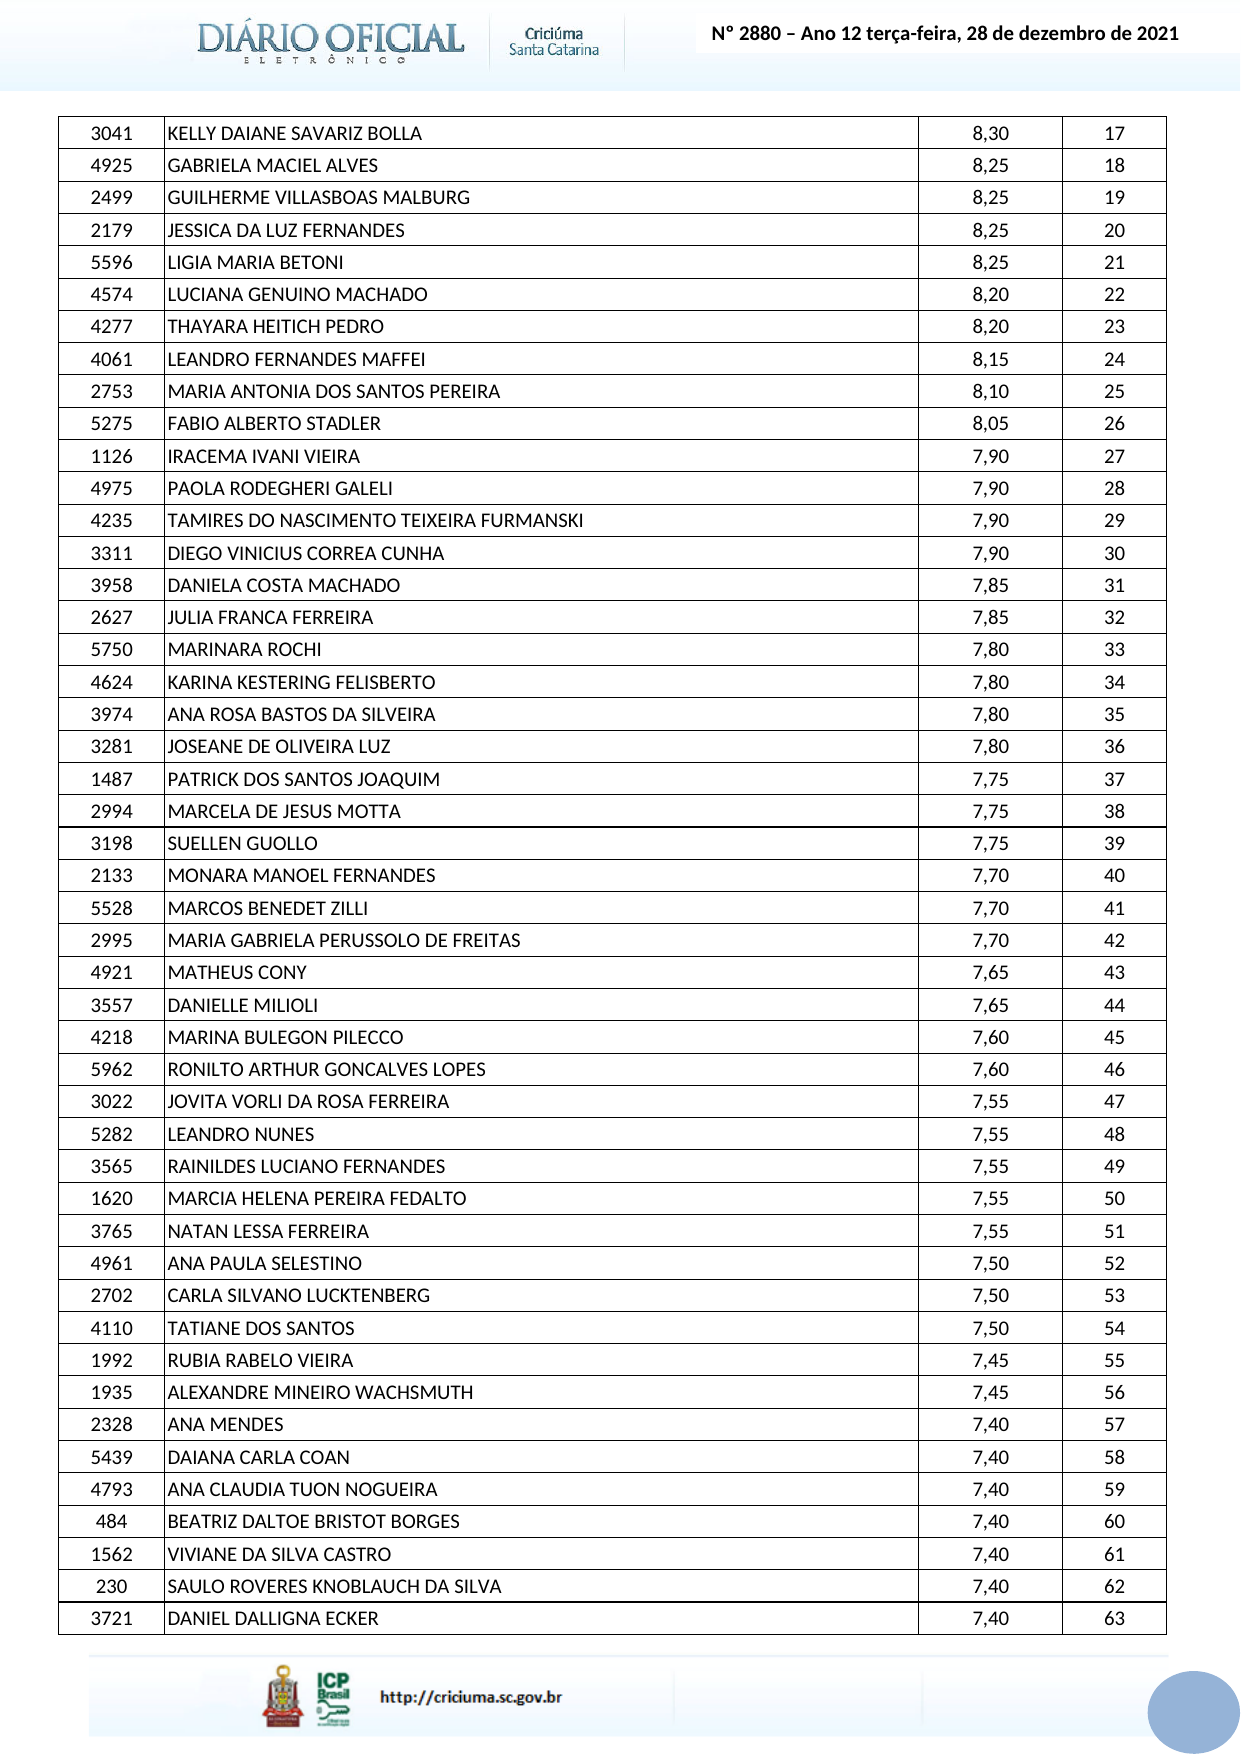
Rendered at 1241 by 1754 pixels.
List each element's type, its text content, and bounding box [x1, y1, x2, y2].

table_cell JOVITA VORLI DA ROSA FERREIRA [165, 1086, 918, 1117]
table_cell 8,30 [919, 117, 1062, 148]
table_cell 32 [1063, 601, 1166, 633]
table_cell 8,20 [919, 311, 1062, 342]
table_cell 4235 [59, 505, 164, 536]
table_cell 36 [1063, 731, 1166, 762]
table_cell 19 [1063, 182, 1166, 213]
table_cell 7,40 [919, 1441, 1062, 1472]
table_cell MARINARA ROCHI [165, 634, 918, 665]
table_cell 2995 [59, 924, 164, 956]
table_cell 7,90 [919, 505, 1062, 536]
table_cell 2627 [59, 601, 164, 633]
table_cell PAOLA RODEGHERI GALELI [165, 472, 918, 503]
table_cell 7,50 [919, 1247, 1062, 1278]
table_cell 8,05 [919, 408, 1062, 439]
table_cell PATRICK DOS SANTOS JOAQUIM [165, 763, 918, 794]
table_cell 2133 [59, 860, 164, 891]
table_cell 7,65 [919, 957, 1062, 988]
table_cell RAINILDES LUCIANO FERNANDES [165, 1150, 918, 1182]
table_cell 39 [1063, 828, 1166, 859]
table_cell 23 [1063, 311, 1166, 342]
table_cell 50 [1063, 1183, 1166, 1214]
table_cell DIEGO VINICIUS CORREA CUNHA [165, 537, 918, 568]
table_cell LUCIANA GENUINO MACHADO [165, 279, 918, 310]
table_cell 46 [1063, 1054, 1166, 1085]
table_cell 51 [1063, 1215, 1166, 1246]
table_cell JULIA FRANCA FERREIRA [165, 601, 918, 633]
table_cell 7,90 [919, 440, 1062, 471]
table_cell 59 [1063, 1473, 1166, 1504]
table_cell 2753 [59, 375, 164, 407]
table_cell 4574 [59, 279, 164, 310]
table_cell MARCIA HELENA PEREIRA FEDALTO [165, 1183, 918, 1214]
table_cell 4277 [59, 311, 164, 342]
table_cell LEANDRO FERNANDES MAFFEI [165, 343, 918, 374]
table_cell 7,90 [919, 537, 1062, 568]
table_cell 18 [1063, 149, 1166, 181]
table_cell 44 [1063, 989, 1166, 1020]
table_cell 28 [1063, 472, 1166, 503]
table_cell TAMIRES DO NASCIMENTO TEIXEIRA FURMANSKI [165, 505, 918, 536]
table_cell 21 [1063, 246, 1166, 277]
table_cell 8,20 [919, 279, 1062, 310]
table_cell SAULO ROVERES KNOBLAUCH DA SILVA [165, 1570, 918, 1601]
table_cell MARIA ANTONIA DOS SANTOS PEREIRA [165, 375, 918, 407]
table_cell 5528 [59, 892, 164, 923]
table_cell 7,40 [919, 1473, 1062, 1504]
table_cell 4110 [59, 1312, 164, 1343]
table_cell 7,40 [919, 1409, 1062, 1440]
table_cell MARINA BULEGON PILECCO [165, 1021, 918, 1052]
table_cell DANIELLE MILIOLI [165, 989, 918, 1020]
table_cell 25 [1063, 375, 1166, 407]
table_cell 7,75 [919, 828, 1062, 859]
table_cell 7,70 [919, 924, 1062, 956]
table_cell FABIO ALBERTO STADLER [165, 408, 918, 439]
table_cell MONARA MANOEL FERNANDES [165, 860, 918, 891]
table_cell ANA MENDES [165, 1409, 918, 1440]
table_cell 3041 [59, 117, 164, 148]
table_cell 4921 [59, 957, 164, 988]
table_cell 4624 [59, 666, 164, 697]
table_cell 62 [1063, 1570, 1166, 1601]
table_cell 56 [1063, 1376, 1166, 1408]
table_cell 2994 [59, 795, 164, 826]
table_cell 230 [59, 1570, 164, 1601]
table_cell DANIELA COSTA MACHADO [165, 569, 918, 600]
table_cell 7,50 [919, 1312, 1062, 1343]
table_cell LEANDRO NUNES [165, 1118, 918, 1149]
table_cell 3721 [59, 1603, 164, 1634]
table_cell 8,25 [919, 246, 1062, 277]
table_cell 3198 [59, 828, 164, 859]
table_cell 7,40 [919, 1538, 1062, 1569]
table_cell 7,70 [919, 860, 1062, 891]
table_cell DANIEL DALLIGNA ECKER [165, 1603, 918, 1634]
table_cell KARINA KESTERING FELISBERTO [165, 666, 918, 697]
table_cell MATHEUS CONY [165, 957, 918, 988]
table_cell 43 [1063, 957, 1166, 988]
table_cell 1620 [59, 1183, 164, 1214]
table_cell 41 [1063, 892, 1166, 923]
table_cell 37 [1063, 763, 1166, 794]
table_cell 7,75 [919, 763, 1062, 794]
table_cell 5275 [59, 408, 164, 439]
table_cell 7,75 [919, 795, 1062, 826]
table_cell 26 [1063, 408, 1166, 439]
table_cell 3557 [59, 989, 164, 1020]
table_cell 29 [1063, 505, 1166, 536]
table_cell 3565 [59, 1150, 164, 1182]
table_cell 4061 [59, 343, 164, 374]
table_cell 2702 [59, 1280, 164, 1311]
table_cell 31 [1063, 569, 1166, 600]
table_cell SUELLEN GUOLLO [165, 828, 918, 859]
table_cell 5596 [59, 246, 164, 277]
table_cell 63 [1063, 1603, 1166, 1634]
table_cell 7,60 [919, 1021, 1062, 1052]
table_cell 7,45 [919, 1344, 1062, 1375]
table_cell ALEXANDRE MINEIRO WACHSMUTH [165, 1376, 918, 1408]
table_cell 22 [1063, 279, 1166, 310]
table_cell 1992 [59, 1344, 164, 1375]
table_cell 7,40 [919, 1570, 1062, 1601]
table_cell MARCELA DE JESUS MOTTA [165, 795, 918, 826]
table_cell 7,50 [919, 1280, 1062, 1311]
table_cell LIGIA MARIA BETONI [165, 246, 918, 277]
table_cell 484 [59, 1506, 164, 1537]
table_cell JOSEANE DE OLIVEIRA LUZ [165, 731, 918, 762]
table_cell 4975 [59, 472, 164, 503]
table_cell RUBIA RABELO VIEIRA [165, 1344, 918, 1375]
table_cell 53 [1063, 1280, 1166, 1311]
table_cell 8,15 [919, 343, 1062, 374]
table_cell MARIA GABRIELA PERUSSOLO DE FREITAS [165, 924, 918, 956]
table_cell 1126 [59, 440, 164, 471]
table_cell 4961 [59, 1247, 164, 1278]
table_cell BEATRIZ DALTOE BRISTOT BORGES [165, 1506, 918, 1537]
table_cell 49 [1063, 1150, 1166, 1182]
table_cell 42 [1063, 924, 1166, 956]
table_cell VIVIANE DA SILVA CASTRO [165, 1538, 918, 1569]
table_cell 58 [1063, 1441, 1166, 1472]
table_cell 54 [1063, 1312, 1166, 1343]
table_cell 5750 [59, 634, 164, 665]
table_cell ANA CLAUDIA TUON NOGUEIRA [165, 1473, 918, 1504]
table_cell 7,55 [919, 1086, 1062, 1117]
table_cell 4218 [59, 1021, 164, 1052]
table_cell 61 [1063, 1538, 1166, 1569]
table_cell 24 [1063, 343, 1166, 374]
table_cell 3958 [59, 569, 164, 600]
table_cell THAYARA HEITICH PEDRO [165, 311, 918, 342]
table_cell 57 [1063, 1409, 1166, 1440]
table_cell 7,65 [919, 989, 1062, 1020]
table_cell 47 [1063, 1086, 1166, 1117]
table_cell ANA ROSA BASTOS DA SILVEIRA [165, 698, 918, 729]
table_cell 7,55 [919, 1118, 1062, 1149]
table_cell 34 [1063, 666, 1166, 697]
table_cell RONILTO ARTHUR GONCALVES LOPES [165, 1054, 918, 1085]
table_cell 7,45 [919, 1376, 1062, 1408]
table_cell 33 [1063, 634, 1166, 665]
table_cell 3022 [59, 1086, 164, 1117]
table_cell 55 [1063, 1344, 1166, 1375]
table_cell 1562 [59, 1538, 164, 1569]
table_cell 7,40 [919, 1506, 1062, 1537]
table_cell 8,25 [919, 182, 1062, 213]
table_cell 7,70 [919, 892, 1062, 923]
table_cell 2179 [59, 214, 164, 245]
table_cell 7,60 [919, 1054, 1062, 1085]
table_cell GUILHERME VILLASBOAS MALBURG [165, 182, 918, 213]
table_cell 8,25 [919, 214, 1062, 245]
table_cell 8,25 [919, 149, 1062, 181]
table_cell NATAN LESSA FERREIRA [165, 1215, 918, 1246]
table_cell 7,90 [919, 472, 1062, 503]
table_cell 5282 [59, 1118, 164, 1149]
table_cell 7,55 [919, 1215, 1062, 1246]
table_cell 4925 [59, 149, 164, 181]
table_cell 7,55 [919, 1150, 1062, 1182]
table_cell 48 [1063, 1118, 1166, 1149]
table_cell 1487 [59, 763, 164, 794]
table_cell 7,85 [919, 569, 1062, 600]
table_cell ANA PAULA SELESTINO [165, 1247, 918, 1278]
table_cell 3974 [59, 698, 164, 729]
table_cell 8,10 [919, 375, 1062, 407]
table_cell 7,85 [919, 601, 1062, 633]
table_cell 35 [1063, 698, 1166, 729]
table_cell TATIANE DOS SANTOS [165, 1312, 918, 1343]
table_cell 7,55 [919, 1183, 1062, 1214]
table_cell 3765 [59, 1215, 164, 1246]
table_cell MARCOS BENEDET ZILLI [165, 892, 918, 923]
table_cell 27 [1063, 440, 1166, 471]
table_cell 2499 [59, 182, 164, 213]
table_cell 7,80 [919, 666, 1062, 697]
table_cell 3281 [59, 731, 164, 762]
table_cell 7,80 [919, 634, 1062, 665]
table_cell 30 [1063, 537, 1166, 568]
table_cell 3311 [59, 537, 164, 568]
table_cell 52 [1063, 1247, 1166, 1278]
table_cell 17 [1063, 117, 1166, 148]
table_cell 20 [1063, 214, 1166, 245]
table_cell KELLY DAIANE SAVARIZ BOLLA [165, 117, 918, 148]
table_cell 45 [1063, 1021, 1166, 1052]
table_cell 7,80 [919, 698, 1062, 729]
table_cell CARLA SILVANO LUCKTENBERG [165, 1280, 918, 1311]
table_cell IRACEMA IVANI VIEIRA [165, 440, 918, 471]
table_cell JESSICA DA LUZ FERNANDES [165, 214, 918, 245]
table_cell DAIANA CARLA COAN [165, 1441, 918, 1472]
table_cell 2328 [59, 1409, 164, 1440]
table_cell 7,40 [919, 1603, 1062, 1634]
table_cell 7,80 [919, 731, 1062, 762]
table_cell 40 [1063, 860, 1166, 891]
table_cell 5439 [59, 1441, 164, 1472]
table_cell 1935 [59, 1376, 164, 1408]
table_cell 38 [1063, 795, 1166, 826]
table_cell 60 [1063, 1506, 1166, 1537]
table_cell 5962 [59, 1054, 164, 1085]
table_cell 4793 [59, 1473, 164, 1504]
table_cell GABRIELA MACIEL ALVES [165, 149, 918, 181]
